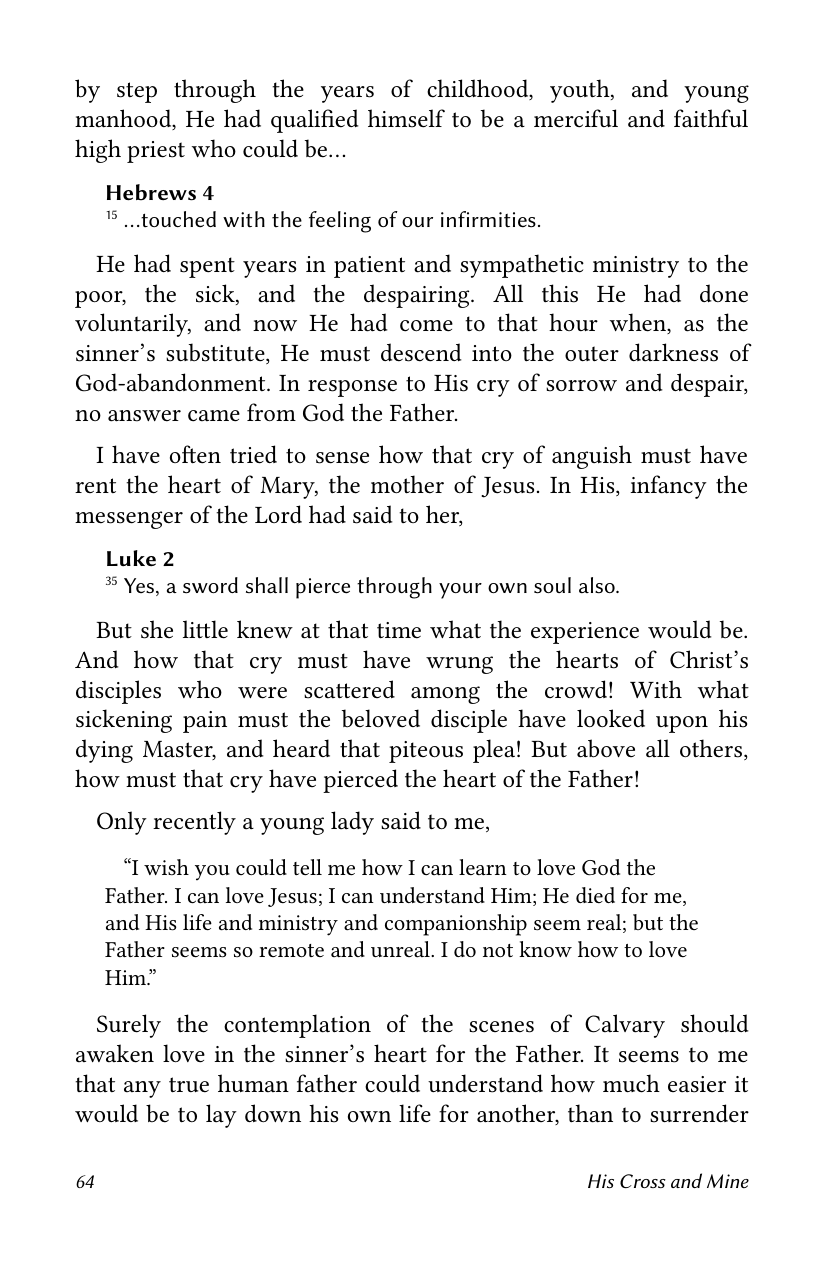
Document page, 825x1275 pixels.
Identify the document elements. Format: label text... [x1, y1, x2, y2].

text “I wish you could tell me how I can learn to love God the Father. I can love Jesus; I can understand Him; He died for me, and His life and ministry and companionship seem real; but the Father seems so remote and unreal. I do not know how to love Him.” [105, 855, 720, 991]
text But she little knew at that time what the experience would be. And how that cry must have wrung the hearts of Christ’s disciples who were scattered among the crowd! With what sickening pain must the beloved disciple have looked upon his dying Master, and heard that piteous plea! But above all others, how must that cry have pierced the heart of the Father! [75, 616, 750, 794]
text Only recently a young lady said to me, [75, 807, 750, 836]
text 35 Yes, a sword shall pierce through your own soul also. [105, 573, 720, 599]
text 15 ...touched with the feeling of our infirmities. [105, 207, 720, 233]
text by step through the years of childhood, youth, and young manhood, He had qualified himself to be a merciful and faithful high priest who could be… [75, 75, 750, 163]
text Surely the contemplation of the scenes of Calvary should awaken love in the sinner’s heart for the Father. It seems to me that any true human father could understand how much easier it would be to lay down his own life for another, than to surrender [75, 1010, 750, 1128]
text Hebrews 4 [105, 180, 750, 206]
text He had spent years in patient and sympathetic ministry to the poor, the sick, and the despairing. All this He had done voluntarily, and now He had come to that hour when, as the sinner’s substitute, He must descend into the outer darkness of God-abandonment. In response to His cry of sorrow and despair, no answer came from God the Father. [75, 250, 750, 428]
text I have often tried to sense how that cry of anguish must have rent the heart of Mary, the mother of Jesus. In His, infancy the messenger of the Lord had said to her, [75, 441, 750, 529]
text Luke 2 [105, 546, 750, 572]
